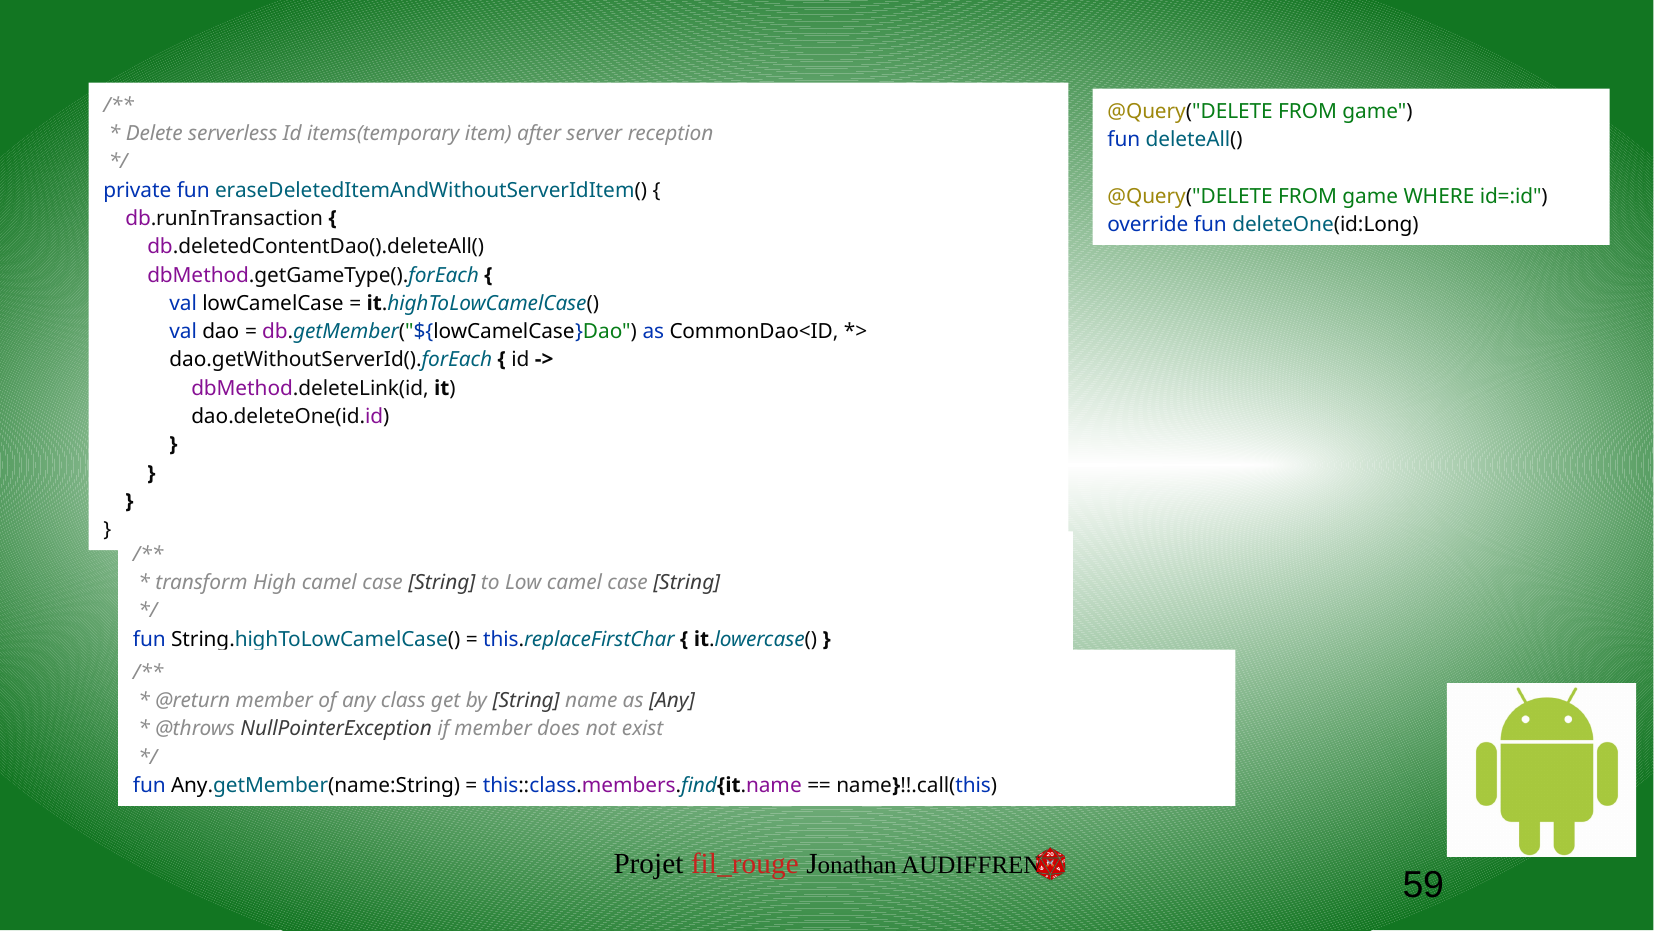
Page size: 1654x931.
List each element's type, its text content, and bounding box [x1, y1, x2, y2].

text_box @Query("DELETE FROM game") fun deleteAll() @Query("DELETE FROM game WHERE id=:id") override fun deleteOne(id:Long) [1092, 88, 1610, 221]
picture [1446, 683, 1637, 857]
text_box /** * @return member of any class get by [String] name as [Any] * @throws NullPointerException if member does not exist */ fun Any.getMember(name:String) = this::class.members.find{it.name == name}!!.call(this) [118, 649, 1236, 786]
text_box /** * transform High camel case [String] to Low camel case [String] */ fun String.highToLowCamelCase() = this.replaceFirstChar { it.lowercase() } [118, 531, 1073, 644]
picture [1033, 847, 1067, 881]
text_box /** * Delete serverless Id items(temporary item) after server reception */ private fun eraseDeletedItemAndWithoutServerIdItem() { db.runInTransaction { db.deletedContentDao().deleteAll() dbMethod.getGameType().forEach { val lowCamelCase = it.highToLowCamelCase() val dao = db.getMember("${lowCamelCase}Dao") as CommonDao<ID, *> dao.getWithoutServerId().forEach { id -> dbMethod.deleteLink(id, it) dao.deleteOne(id.id) } } } } [88, 82, 1069, 502]
